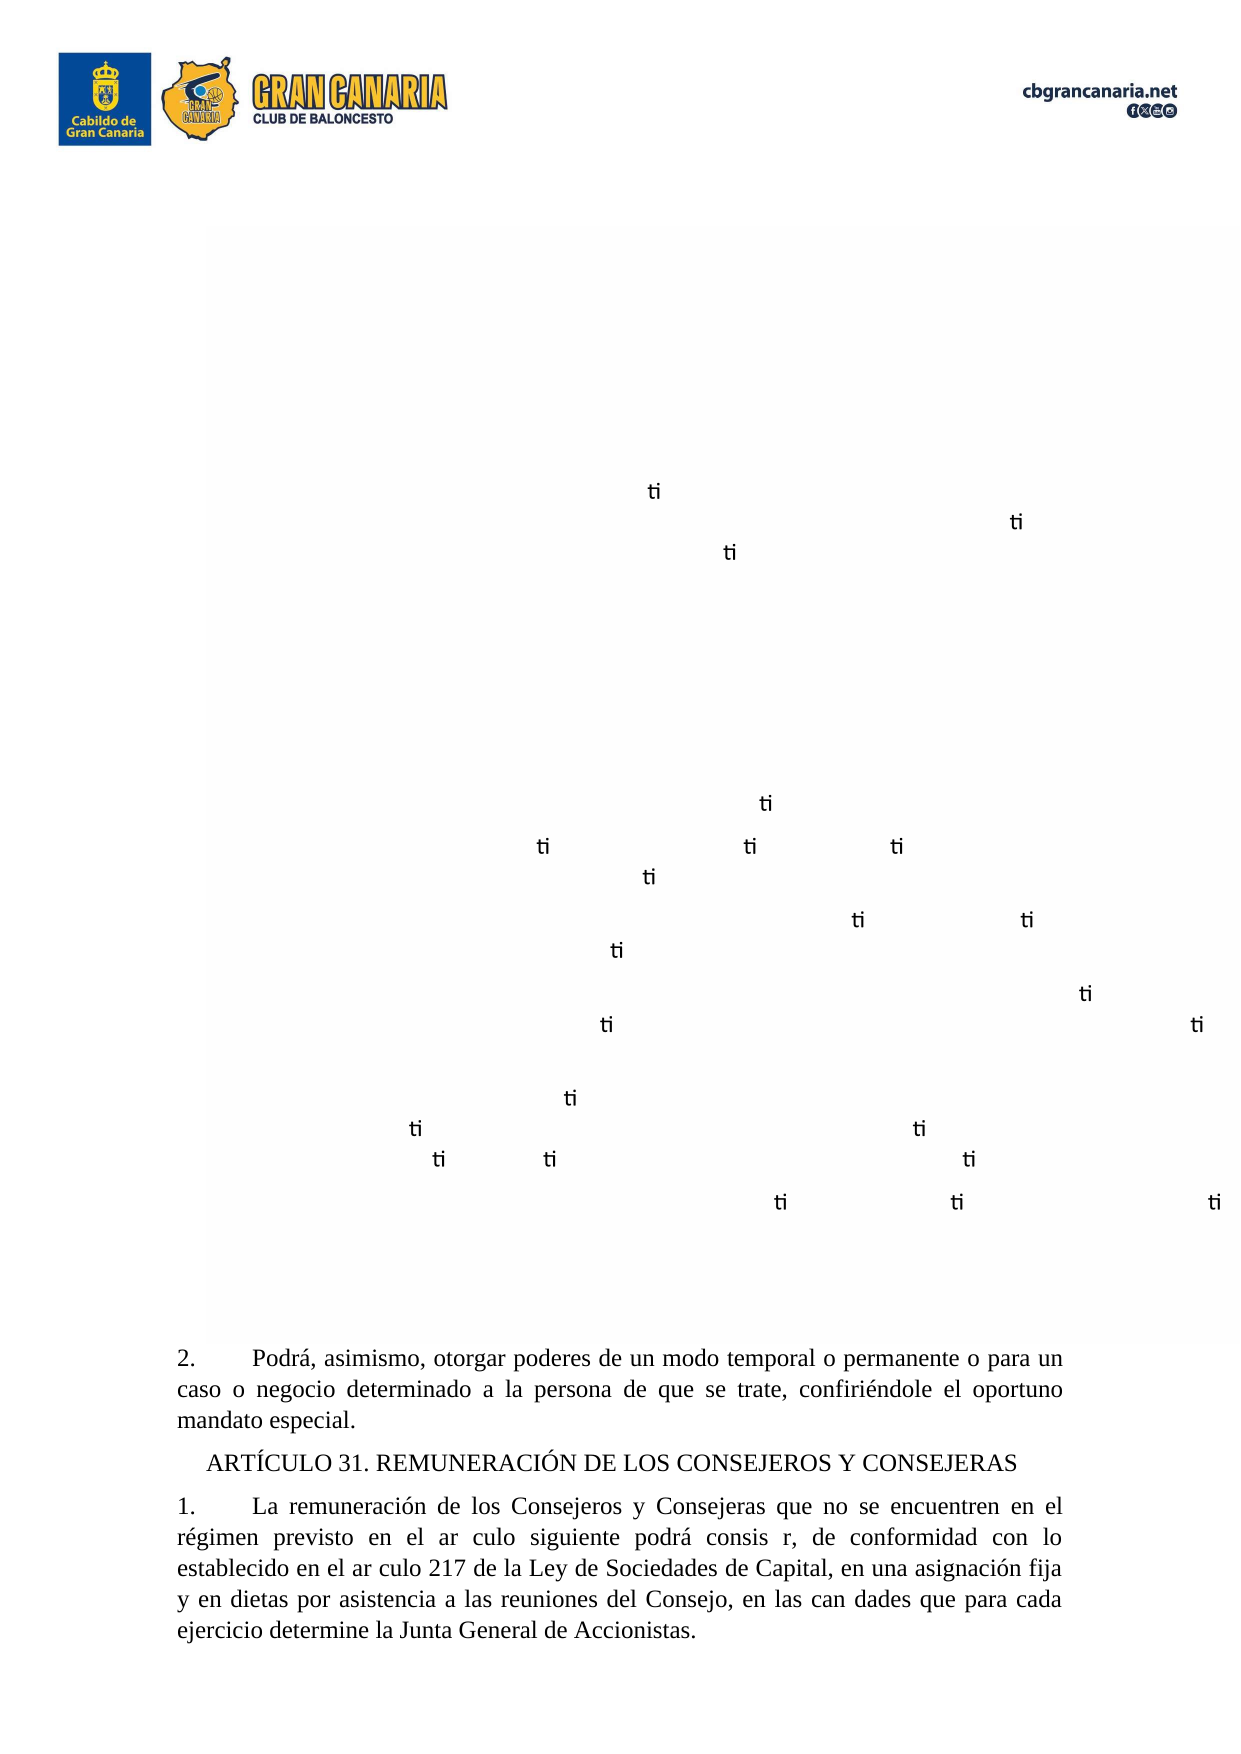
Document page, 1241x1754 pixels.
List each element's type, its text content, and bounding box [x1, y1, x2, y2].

list Podrá, asimismo, otorgar poderes de un modo temporal o permanente o para un caso o negocio determinado a la persona de que se trate, confiriéndole el oportuno mandato especial. [177, 1343, 1063, 1434]
list La remuneración de los Consejeros y Consejeras que no se encuentren en el régimen previsto en el ar culo siguiente podrá consis r, de conformidad con lo establecido en el ar culo 217 de la Ley de Sociedades de Capital, en una asignación fija y en dietas por asistencia a las reuniones del Consejo, en las can dades que para cada ejercicio determine la Junta General de Accionistas. [177, 1491, 1063, 1644]
subtitle ARTÍCULO 31. REMUNERACIÓN DE LOS CONSEJEROS Y CONSEJERAS [206, 1448, 1063, 1477]
